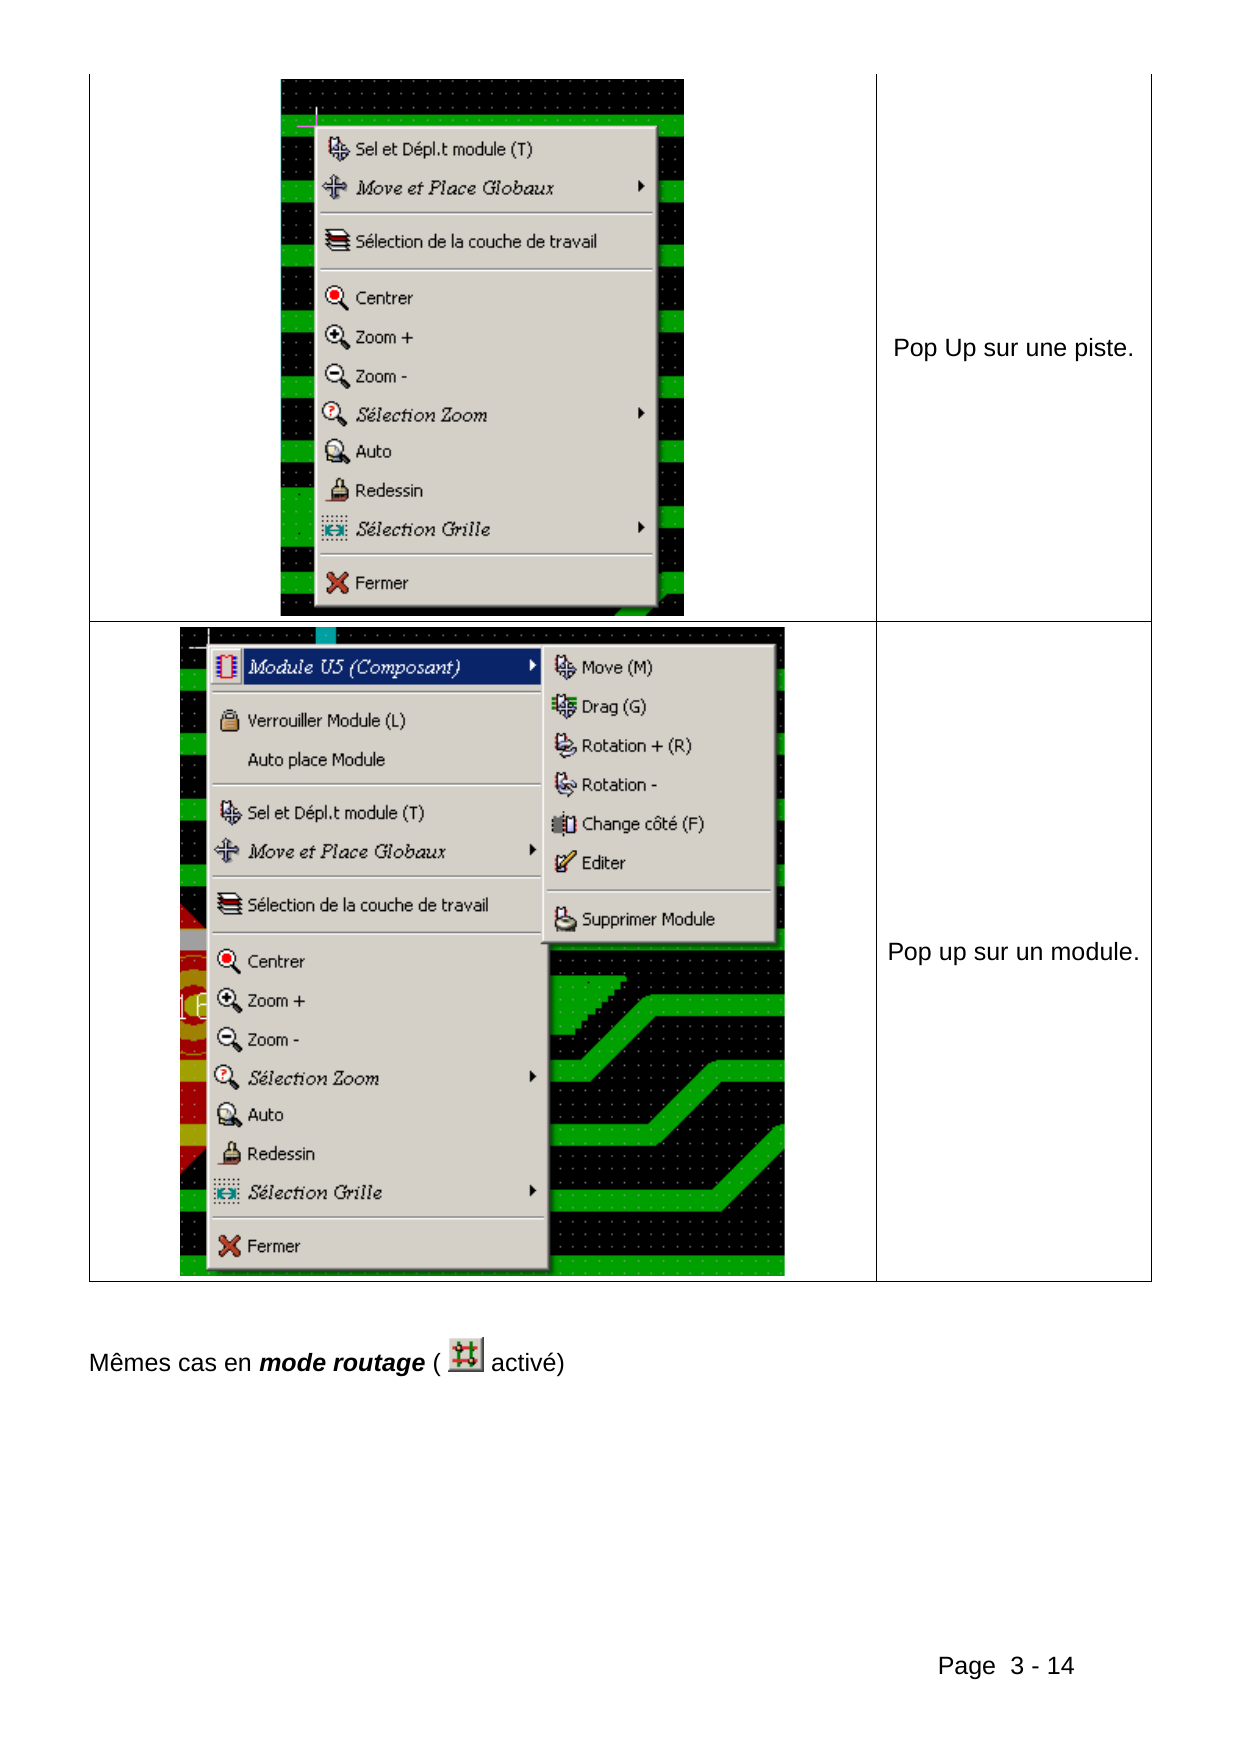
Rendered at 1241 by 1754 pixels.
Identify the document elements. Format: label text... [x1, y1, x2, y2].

text Mêmes cas en mode routage ( activé) [88, 1338, 1152, 1377]
table_cell Pop up sur un module. [877, 622, 1151, 1281]
table_cell [90, 622, 876, 1281]
picture [180, 627, 785, 1276]
table_cell [90, 74, 876, 621]
picture [280, 79, 684, 616]
table_cell Pop Up sur une piste. [877, 74, 1151, 621]
picture [448, 1337, 484, 1372]
